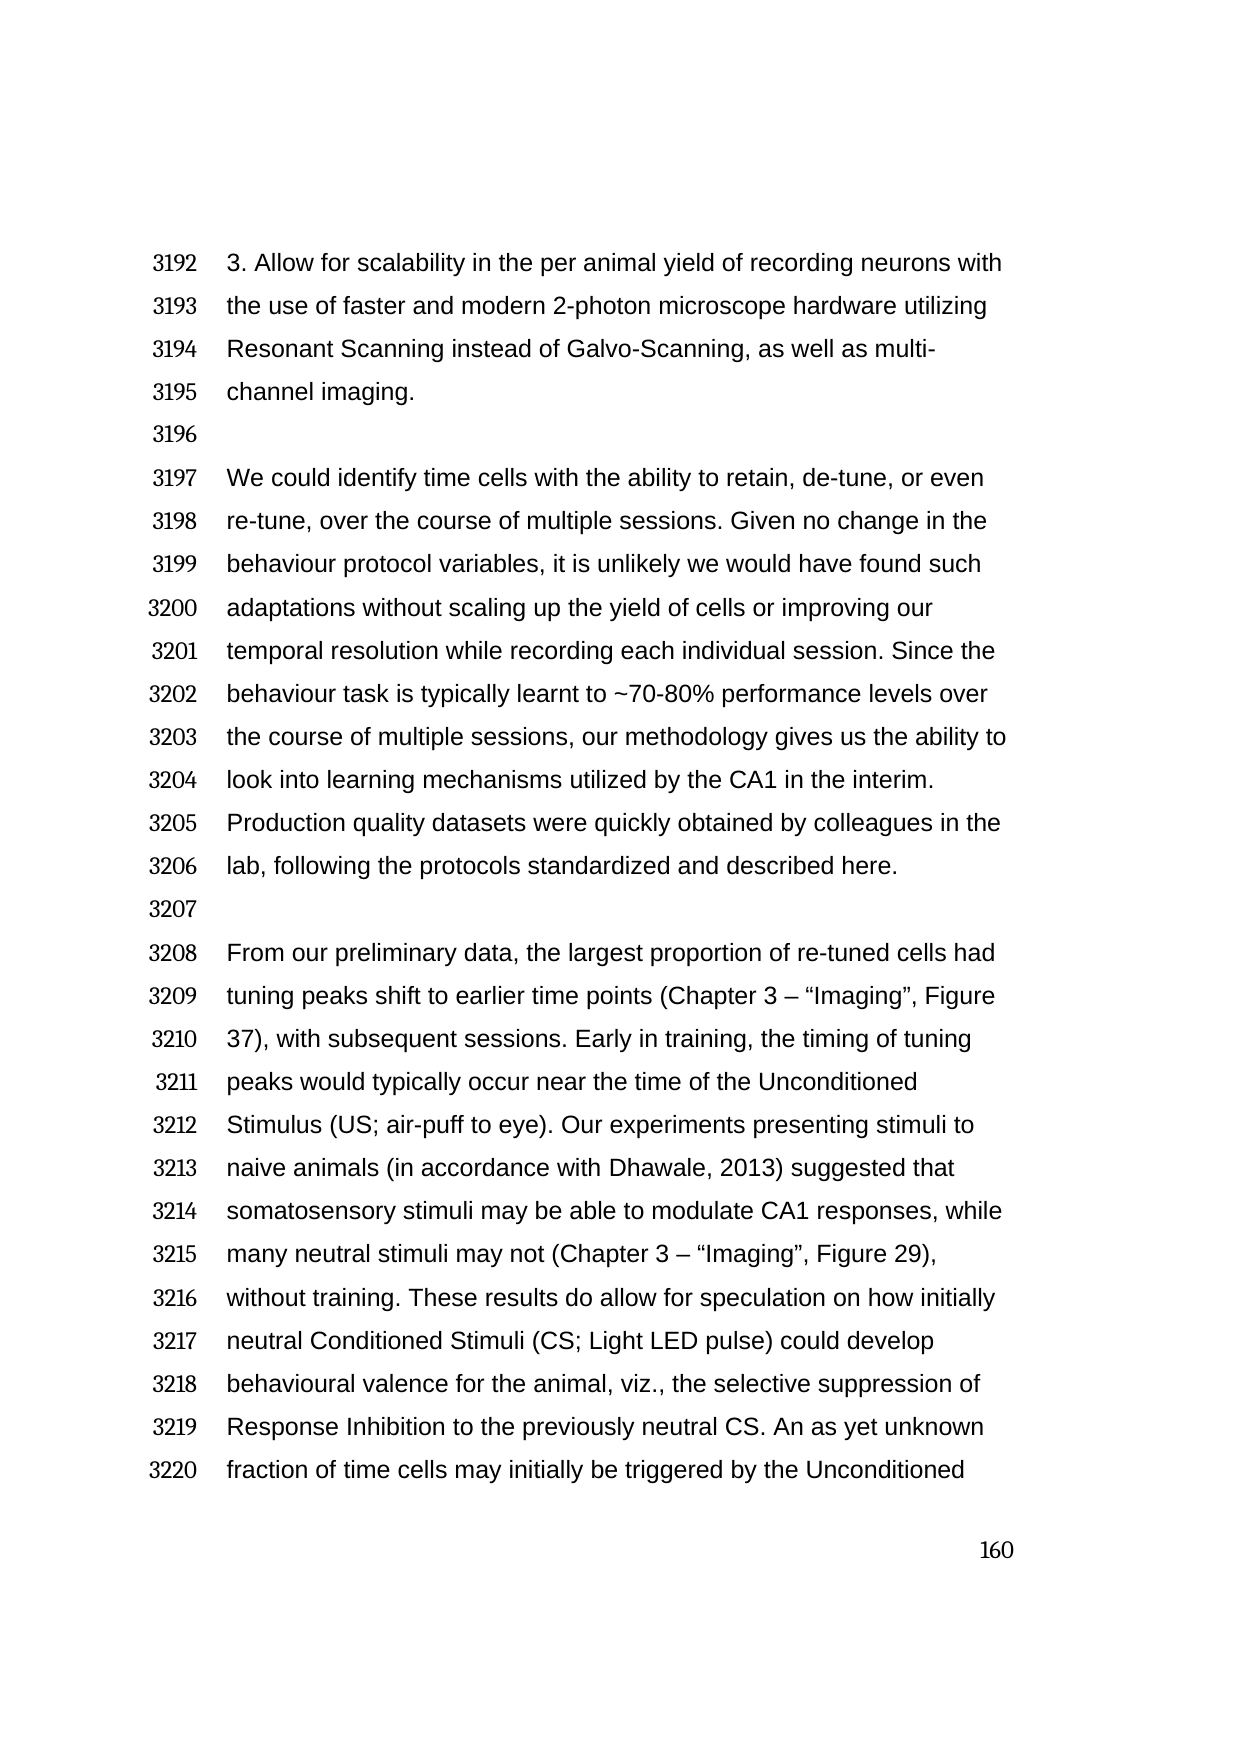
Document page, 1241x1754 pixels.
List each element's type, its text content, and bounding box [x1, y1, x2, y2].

text We could identify time cells with the ability to retain, de-tune, or even re-tune, over the course of multiple sessions. Given no change in the behaviour protocol variables, it is unlikely we would have found such adaptations without scaling up the yield of cells or improving our temporal resolution while recording each individual session. Since the behaviour task is typically learnt to ~70-80% performance levels over the course of multiple sessions, our methodology gives us the ability to look into learning mechanisms utilized by the CA1 in the interim. Production quality datasets were quickly obtained by colleagues in the lab, following the protocols standardized and described here. [226, 463, 1014, 880]
text From our preliminary data, the largest proportion of re-tuned cells had tuning peaks shift to earlier time points (Chapter 3 – “Imaging”, Figure 37), with subsequent sessions. Early in training, the timing of tuning peaks would typically occur near the time of the Unconditioned Stimulus (US; air-puff to eye). Our experiments presenting stimuli to naive animals (in accordance with Dhawale, 2013)⁠ suggested that somatosensory stimuli may be able to modulate CA1 responses, while many neutral stimuli may not (Chapter 3 – “Imaging”, Figure 29), without training. These results do allow for speculation on how initially neutral Conditioned Stimuli (CS; Light LED pulse) could develop behavioural valence for the animal, viz., the selective suppression of Response Inhibition to the previously neutral CS. An as yet unknown fraction of time cells may initially be triggered by the Unconditioned [226, 938, 1014, 1484]
text 3. Allow for scalability in the per animal yield of recording neurons with the use of faster and modern 2-photon microscope hardware utilizing Resonant Scanning instead of Galvo-Scanning, as well as multi-channel imaging. [226, 248, 1014, 406]
